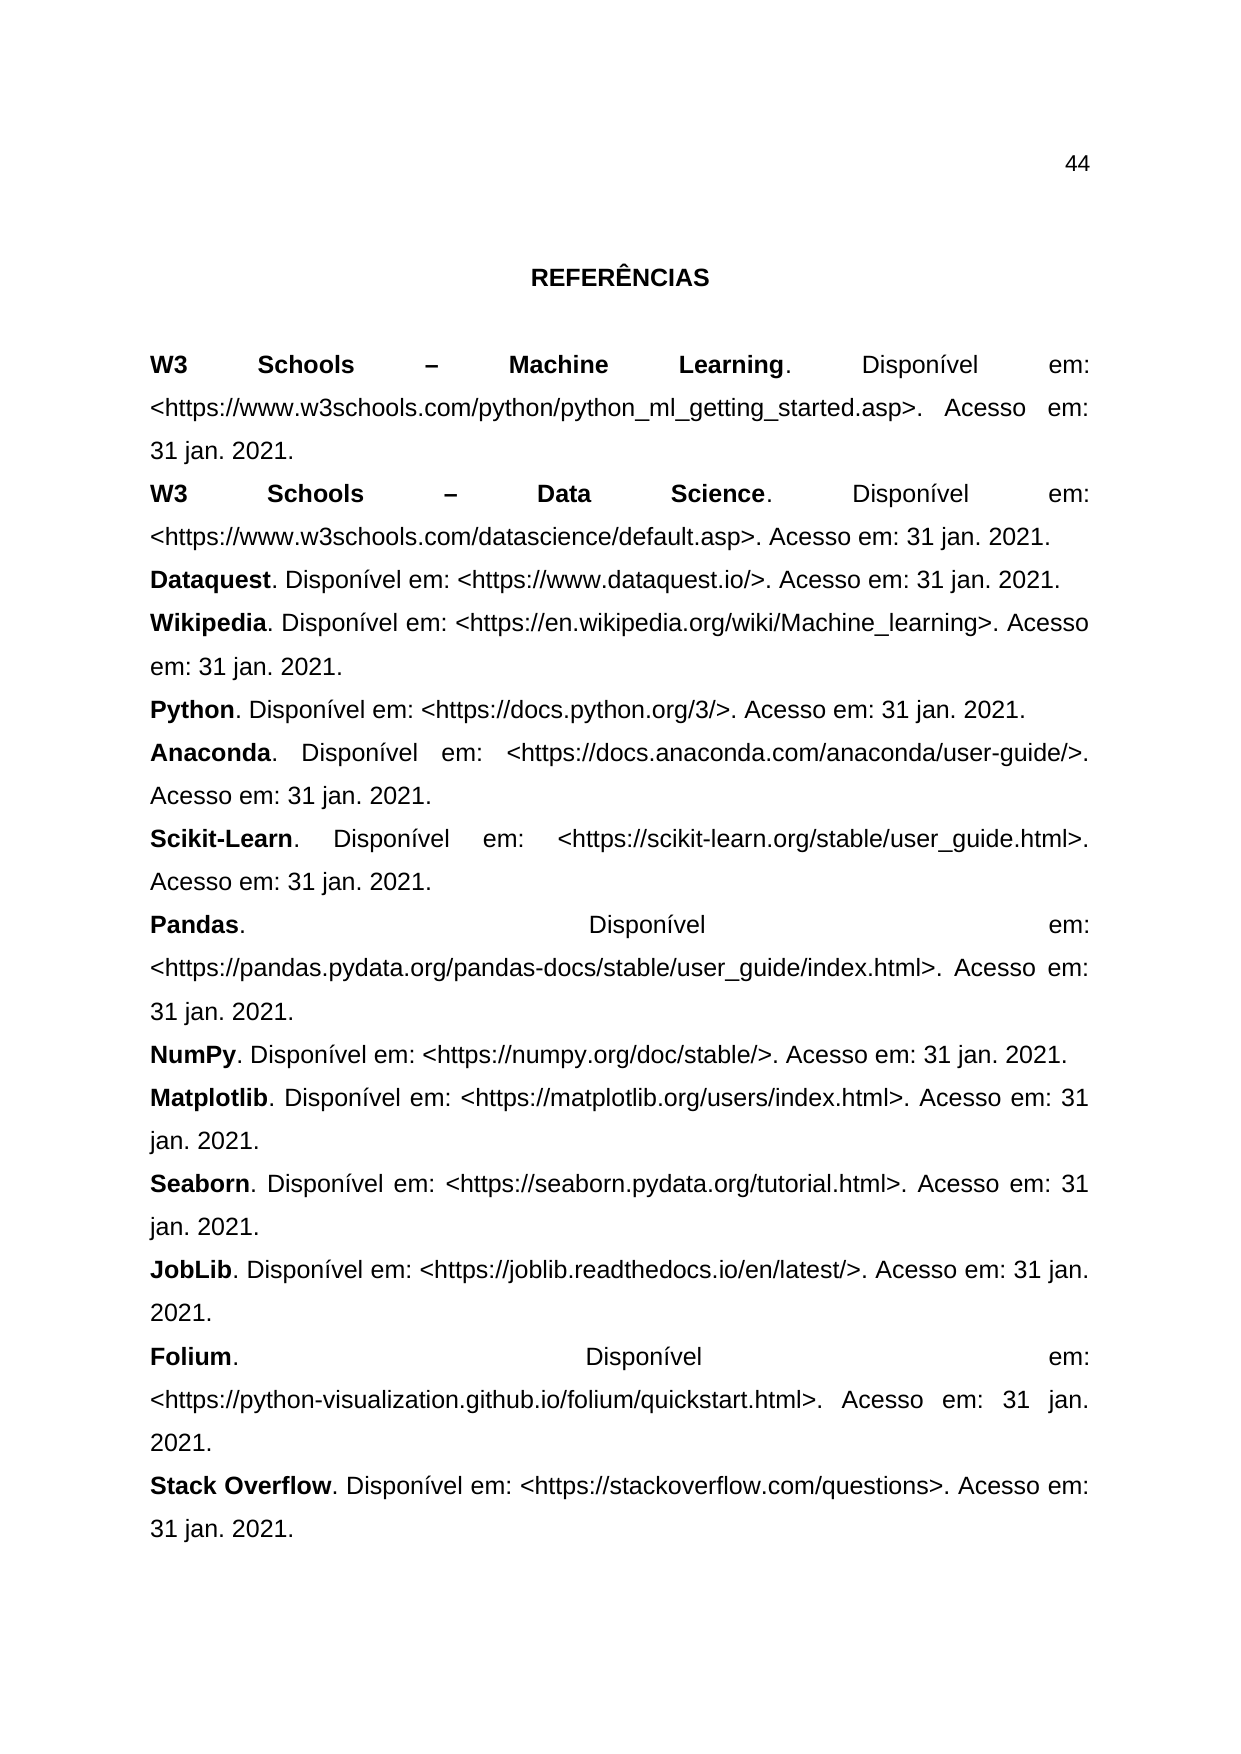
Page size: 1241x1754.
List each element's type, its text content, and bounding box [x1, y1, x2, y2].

text Python. Disponível em: <https://docs.python.org/3/>. Acesso em: 31 jan. 2021. [150, 694, 1090, 723]
text Scikit-Learn. Disponível em: <https://scikit-learn.org/stable/user_guide.html>. Acesso em: 31 jan. 2021. [150, 824, 1090, 896]
text Anaconda. Disponível em: <https://docs.anaconda.com/anaconda/user-guide/>. Acesso em: 31 jan. 2021. [150, 738, 1090, 809]
text Stack Overflow. Disponível em: <https://stackoverflow.com/questions>. Acesso em: 31 jan. 2021. [150, 1471, 1090, 1543]
text Pandas. Disponível em: <https://pandas.pydata.org/pandas-docs/stable/user_guide/index.html>. Acesso em: 31 jan. 2021. [150, 910, 1090, 1025]
text Seaborn. Disponível em: <https://seaborn.pydata.org/tutorial.html>. Acesso em: 31 jan. 2021. [150, 1169, 1090, 1241]
text JobLib. Disponível em: <https://joblib.readthedocs.io/en/latest/>. Acesso em: 31 jan. 2021. [150, 1255, 1090, 1327]
text W3 Schools – Data Science. Disponível em: <https://www.w3schools.com/datascience/default.asp>. Acesso em: 31 jan. 2021. [150, 479, 1090, 551]
text Wikipedia. Disponível em: <https://en.wikipedia.org/wiki/Machine_learning>. Acesso em: 31 jan. 2021. [150, 608, 1090, 680]
text REFERÊNCIAS [150, 263, 1090, 292]
text NumPy. Disponível em: <https://numpy.org/doc/stable/>. Acesso em: 31 jan. 2021. [150, 1039, 1090, 1068]
text W3 Schools – Machine Learning. Disponível em: <https://www.w3schools.com/python/python_ml_getting_started.asp>. Acesso em: 31 jan. 2021. [150, 349, 1090, 464]
text Dataquest. Disponível em: <https://www.dataquest.io/>. Acesso em: 31 jan. 2021. [150, 565, 1090, 594]
text Folium. Disponível em: <https://python-visualization.github.io/folium/quickstart.html>. Acesso em: 31 jan. 2021. [150, 1341, 1090, 1456]
text Matplotlib. Disponível em: <https://matplotlib.org/users/index.html>. Acesso em: 31 jan. 2021. [150, 1083, 1090, 1154]
